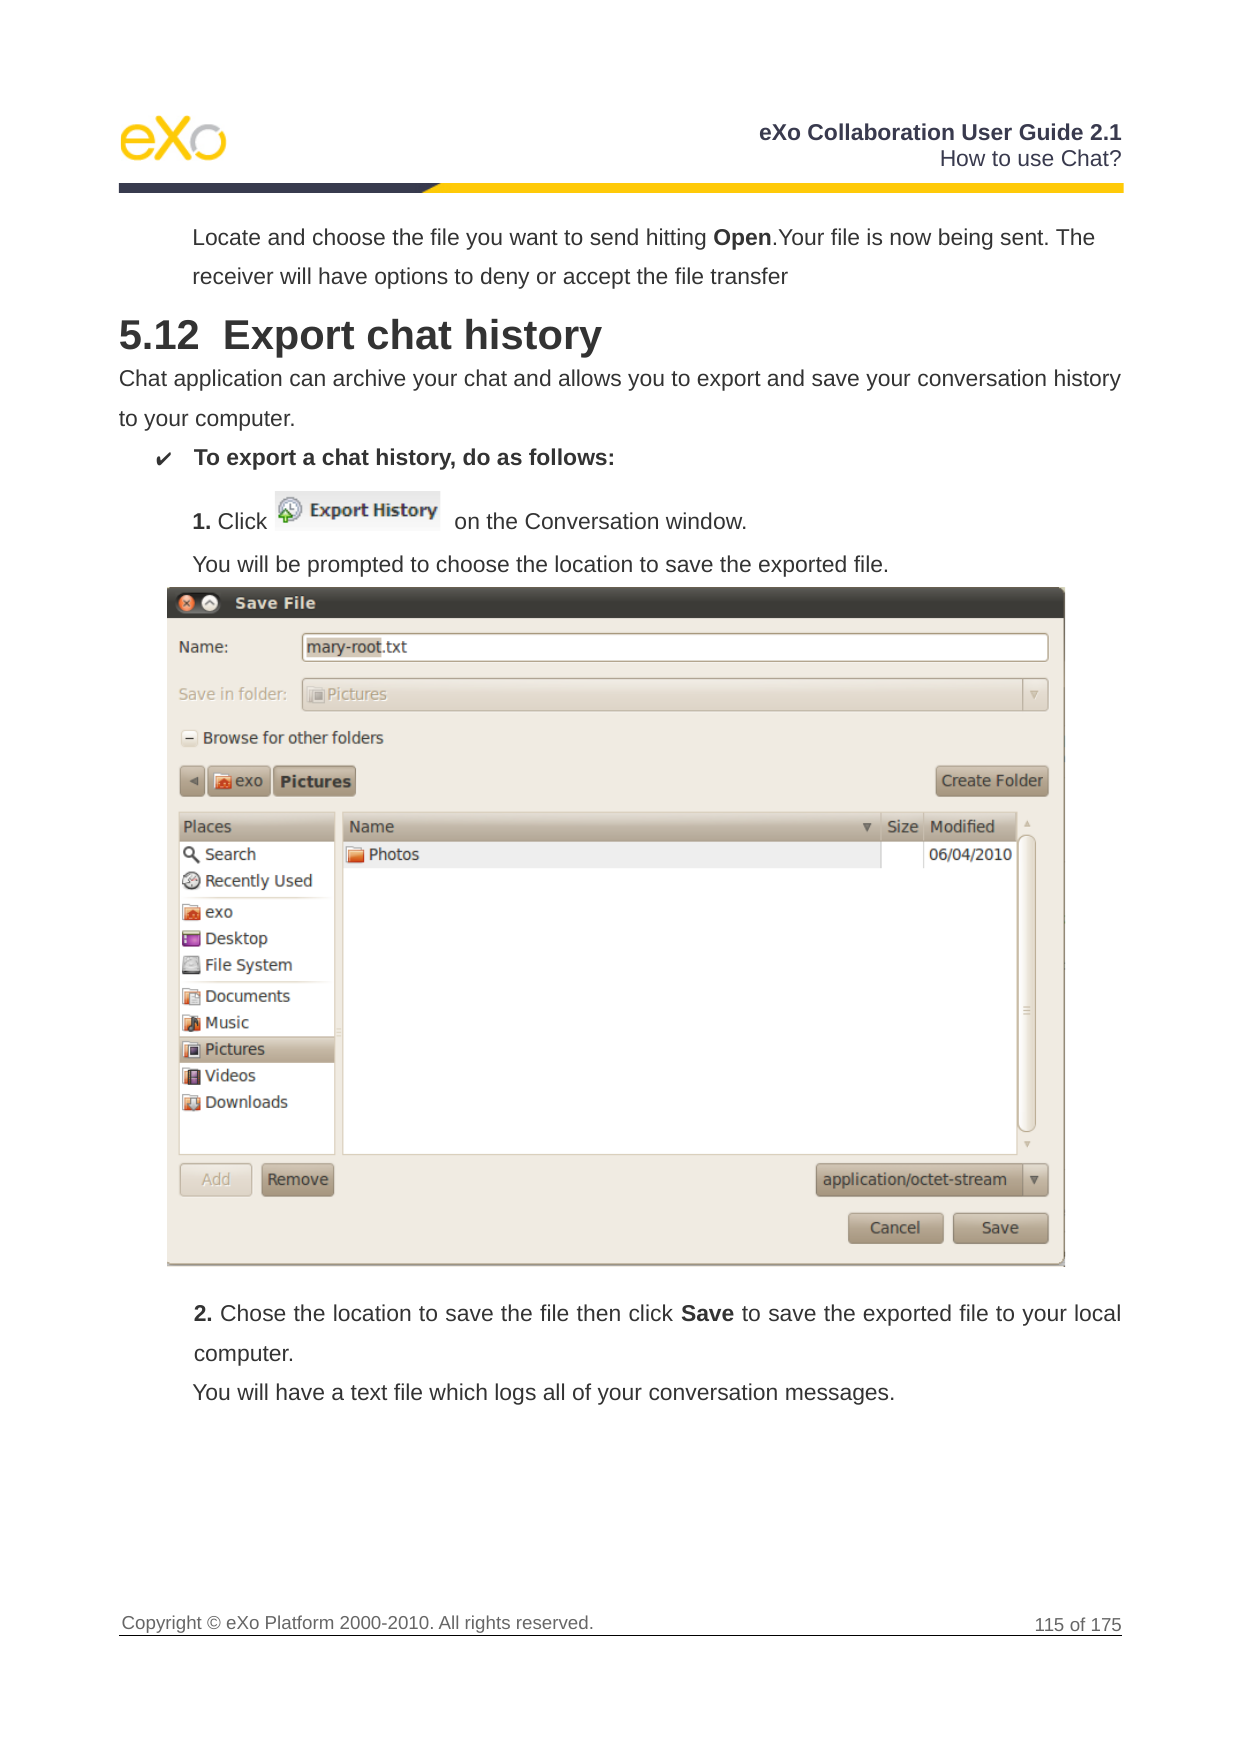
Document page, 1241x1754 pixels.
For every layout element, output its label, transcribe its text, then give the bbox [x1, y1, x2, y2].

subtitle Export chat history [118, 310, 1122, 358]
text 1. Click on the Conversation window. [118, 484, 1122, 538]
text Chat application can archive your chat and allows you to export and save your conversation history to your computer. [118, 365, 1122, 431]
text You will be prompted to choose the location to save the exported file. [118, 551, 1122, 577]
picture [167, 587, 1065, 1267]
list To export a chat history, do as follows: [156, 444, 1122, 471]
list 2. Chose the location to save the file then click Save to save the exported file to your local computer. [156, 1300, 1122, 1366]
picture [120, 115, 227, 161]
text Locate and choose the file you want to send hitting Open.Your file is now being sent. The receiver will have options to deny or accept the file transfer [192, 223, 1122, 289]
text You will have a text file which logs all of your conversation messages. [118, 1379, 1122, 1405]
picture [118, 183, 1124, 193]
picture [274, 491, 441, 531]
